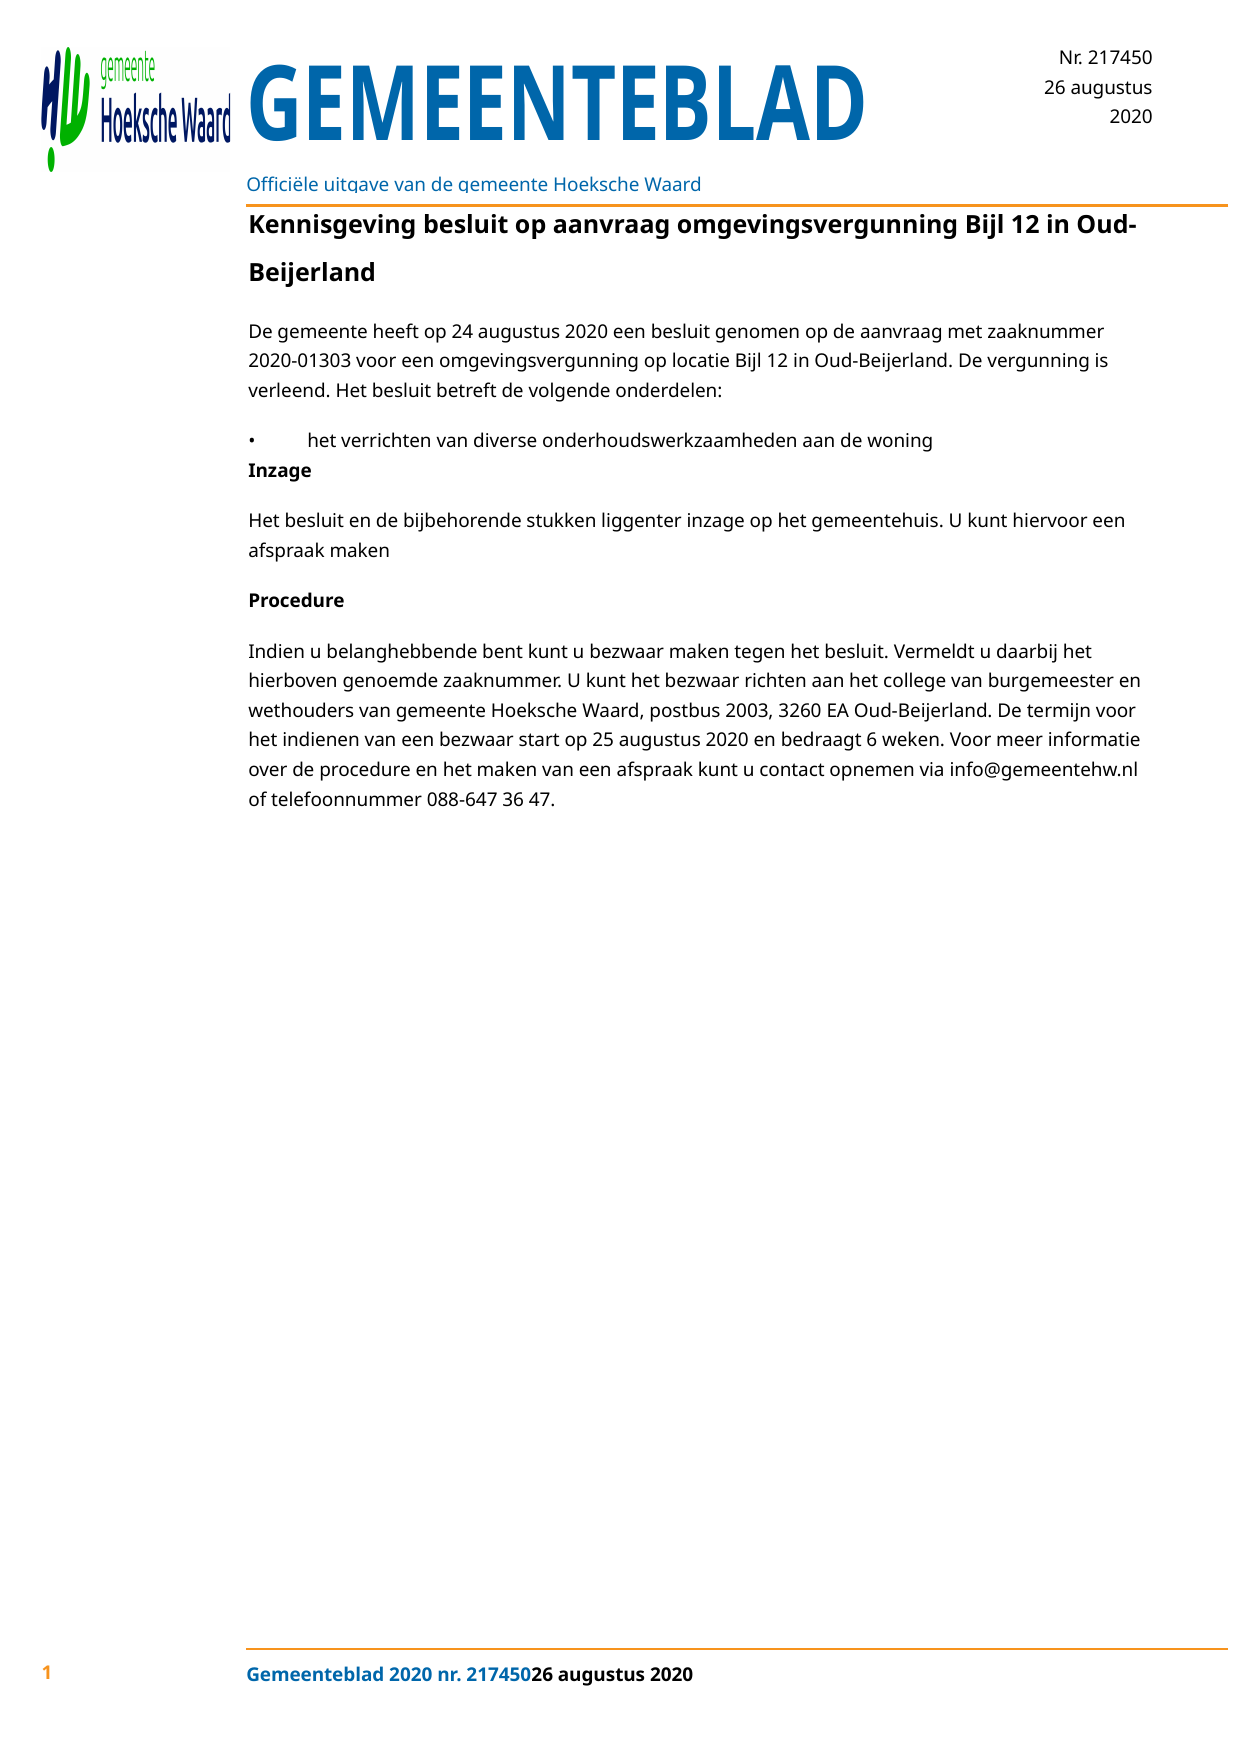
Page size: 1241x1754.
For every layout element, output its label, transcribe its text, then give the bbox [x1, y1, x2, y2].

text De gemeente heeft op 24 augustus 2020 een besluit genomen op de aanvraag met zaaknummer 2020-01303 voor een omgevingsvergunning op locatie Bijl 12 in Oud-Beijerland. De vergunning is verleend. Het besluit betreft de volgende onderdelen: [248, 318, 1152, 403]
list het verrichten van diverse onderhoudswerkzaamheden aan de woning [248, 427, 1152, 453]
text Indien u belanghebbende bent kunt u bezwaar maken tegen het besluit. Vermeldt u daarbij het hierboven genoemde zaaknummer. U kunt het bezwaar richten aan het college van burgemeester en wethouders van gemeente Hoeksche Waard, postbus 2003, 3260 EA Oud-Beijerland. De termijn voor het indienen van een bezwaar start op 25 augustus 2020 en bedraagt 6 weken. Voor meer informatie over de procedure en het maken van een afspraak kunt u contact opnemen via info@gemeentehw.nl of telefoonnummer 088-647 36 47. [248, 638, 1152, 812]
text Kennisgeving besluit op aanvraag omgevingsvergunning Bijl 12 in Oud-Beijerland [248, 207, 1152, 288]
text Procedure [248, 587, 1152, 613]
picture [41, 47, 231, 172]
text Het besluit en de bijbehorende stukken liggenter inzage op het gemeentehuis. U kunt hiervoor een afspraak maken [248, 507, 1152, 563]
text Inzage [248, 457, 1152, 483]
